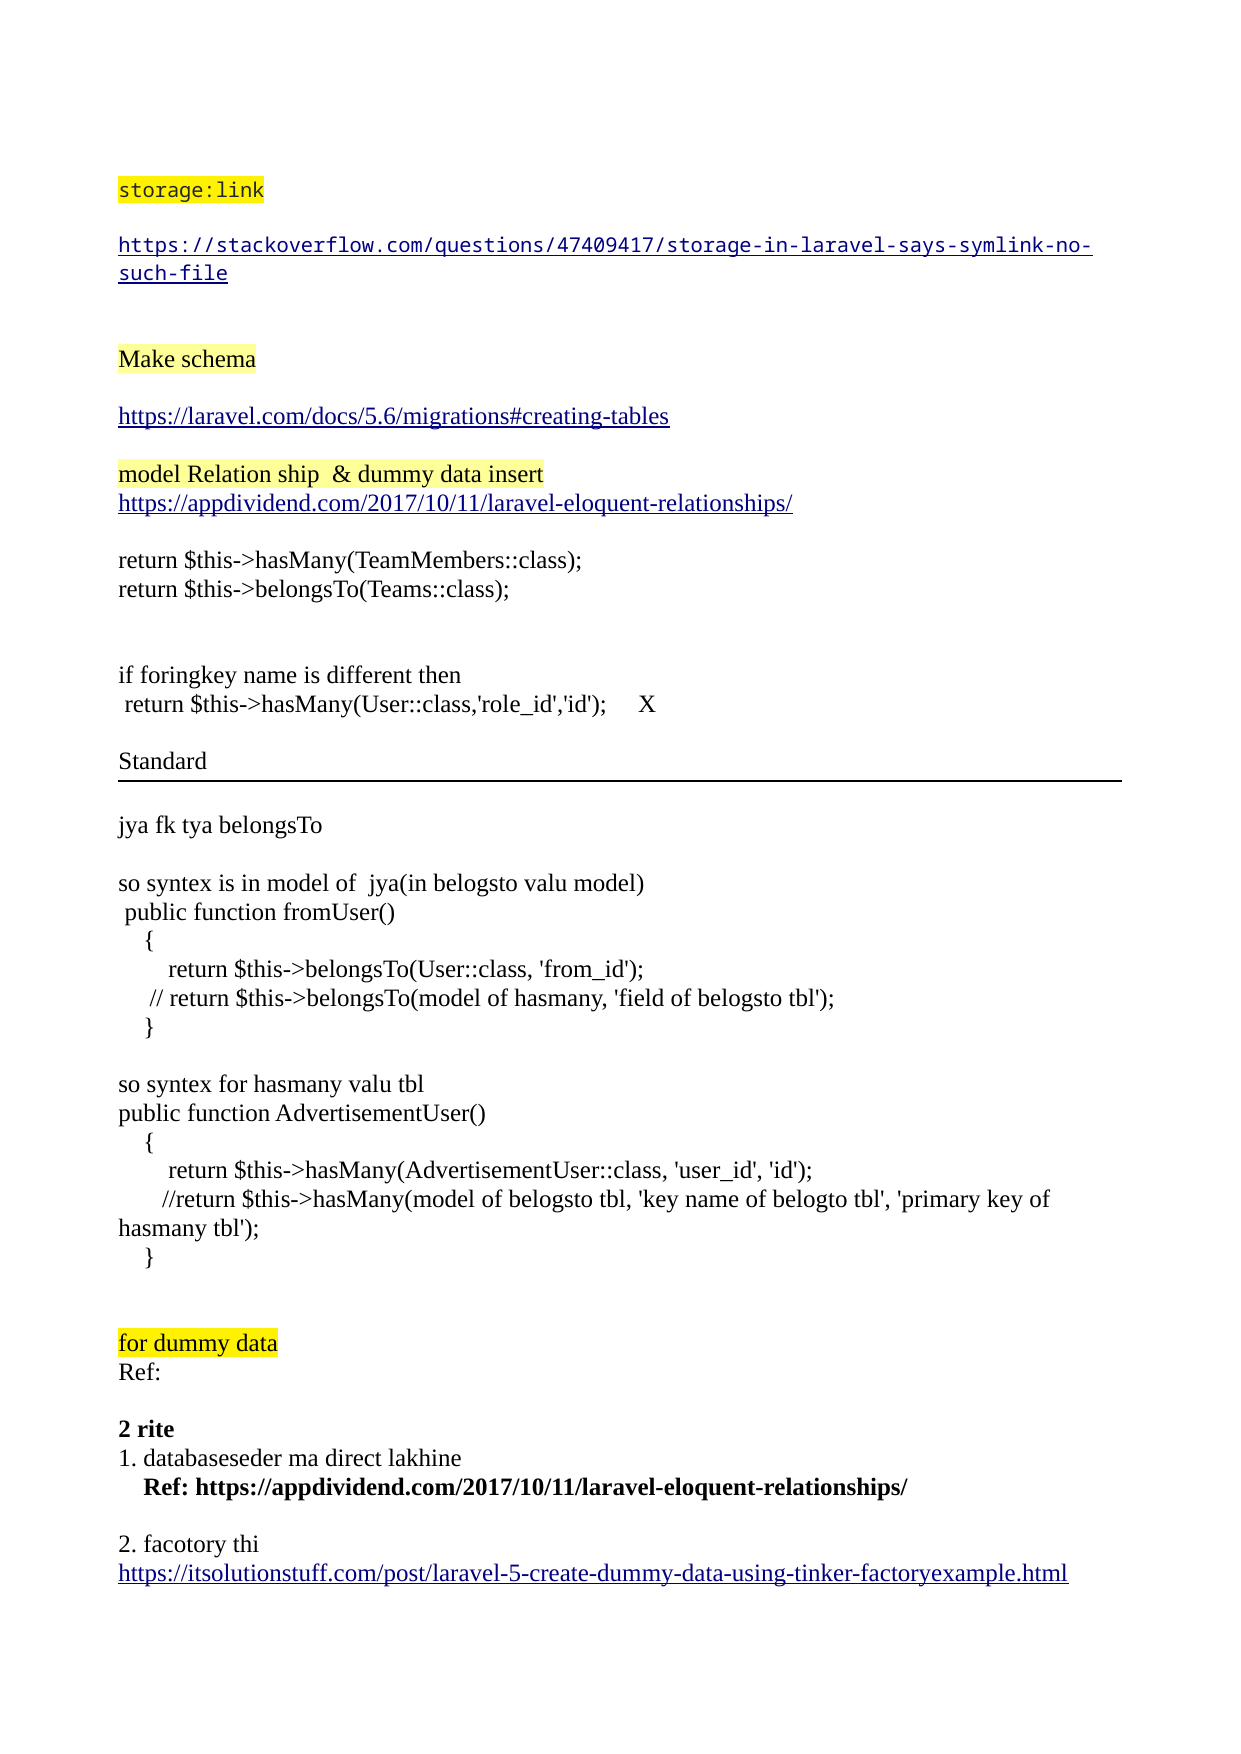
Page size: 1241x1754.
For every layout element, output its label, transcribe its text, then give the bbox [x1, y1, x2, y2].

text for dummy data [118, 1328, 1122, 1357]
text return $this->belongsTo(User::class, 'from_id'); [118, 954, 1122, 983]
text jya fk tya belongsTo [118, 811, 1122, 839]
text so syntex for hasmany valu tbl [118, 1069, 1122, 1098]
text so syntex is in model of jya(in belogsto valu model) [118, 868, 1122, 897]
text 1. databaseseder ma direct lakhine [118, 1443, 1122, 1472]
text { [118, 926, 1122, 954]
text return $this->hasMany(AdvertisementUser::class, 'user_id', 'id'); [118, 1156, 1122, 1184]
text Make schema [118, 344, 1122, 373]
text // return $this->belongsTo(model of hasmany, 'field of belogsto tbl'); [118, 983, 1122, 1012]
text return $this->hasMany(TeamMembers::class); [118, 545, 1122, 574]
text storage:link [118, 176, 1122, 203]
text https://stackoverflow.com/questions/47409417/storage-in-laravel-says-symlink-no-such-file [118, 231, 1122, 286]
text } [118, 1012, 1122, 1041]
text 2 rite [118, 1414, 1122, 1443]
text Ref: https://appdividend.com/2017/10/11/laravel-eloquent-relationships/ [118, 1472, 1122, 1501]
text if foringkey name is different then [118, 660, 1122, 689]
text https://itsolutionstuff.com/post/laravel-5-create-dummy-data-using-tinker-factoryexample.html [118, 1558, 1122, 1587]
text //return $this->hasMany(model of belogsto tbl, 'key name of belogto tbl', 'primary key of hasmany tbl'); [118, 1184, 1122, 1242]
text { [118, 1127, 1122, 1156]
text https://appdividend.com/2017/10/11/laravel-eloquent-relationships/ [118, 488, 1122, 516]
text } [118, 1242, 1122, 1271]
text return $this->hasMany(User::class,'role_id','id'); X [118, 689, 1122, 718]
text Ref: [118, 1357, 1122, 1386]
text public function fromUser() [118, 897, 1122, 926]
text model Relation ship & dummy data insert [118, 459, 1122, 488]
text public function AdvertisementUser() [118, 1098, 1122, 1127]
text return $this->belongsTo(Teams::class); [118, 574, 1122, 603]
text https://laravel.com/docs/5.6/migrations#creating-tables [118, 401, 1122, 430]
text Standard [118, 746, 1122, 780]
text 2. facotory thi [118, 1529, 1122, 1558]
